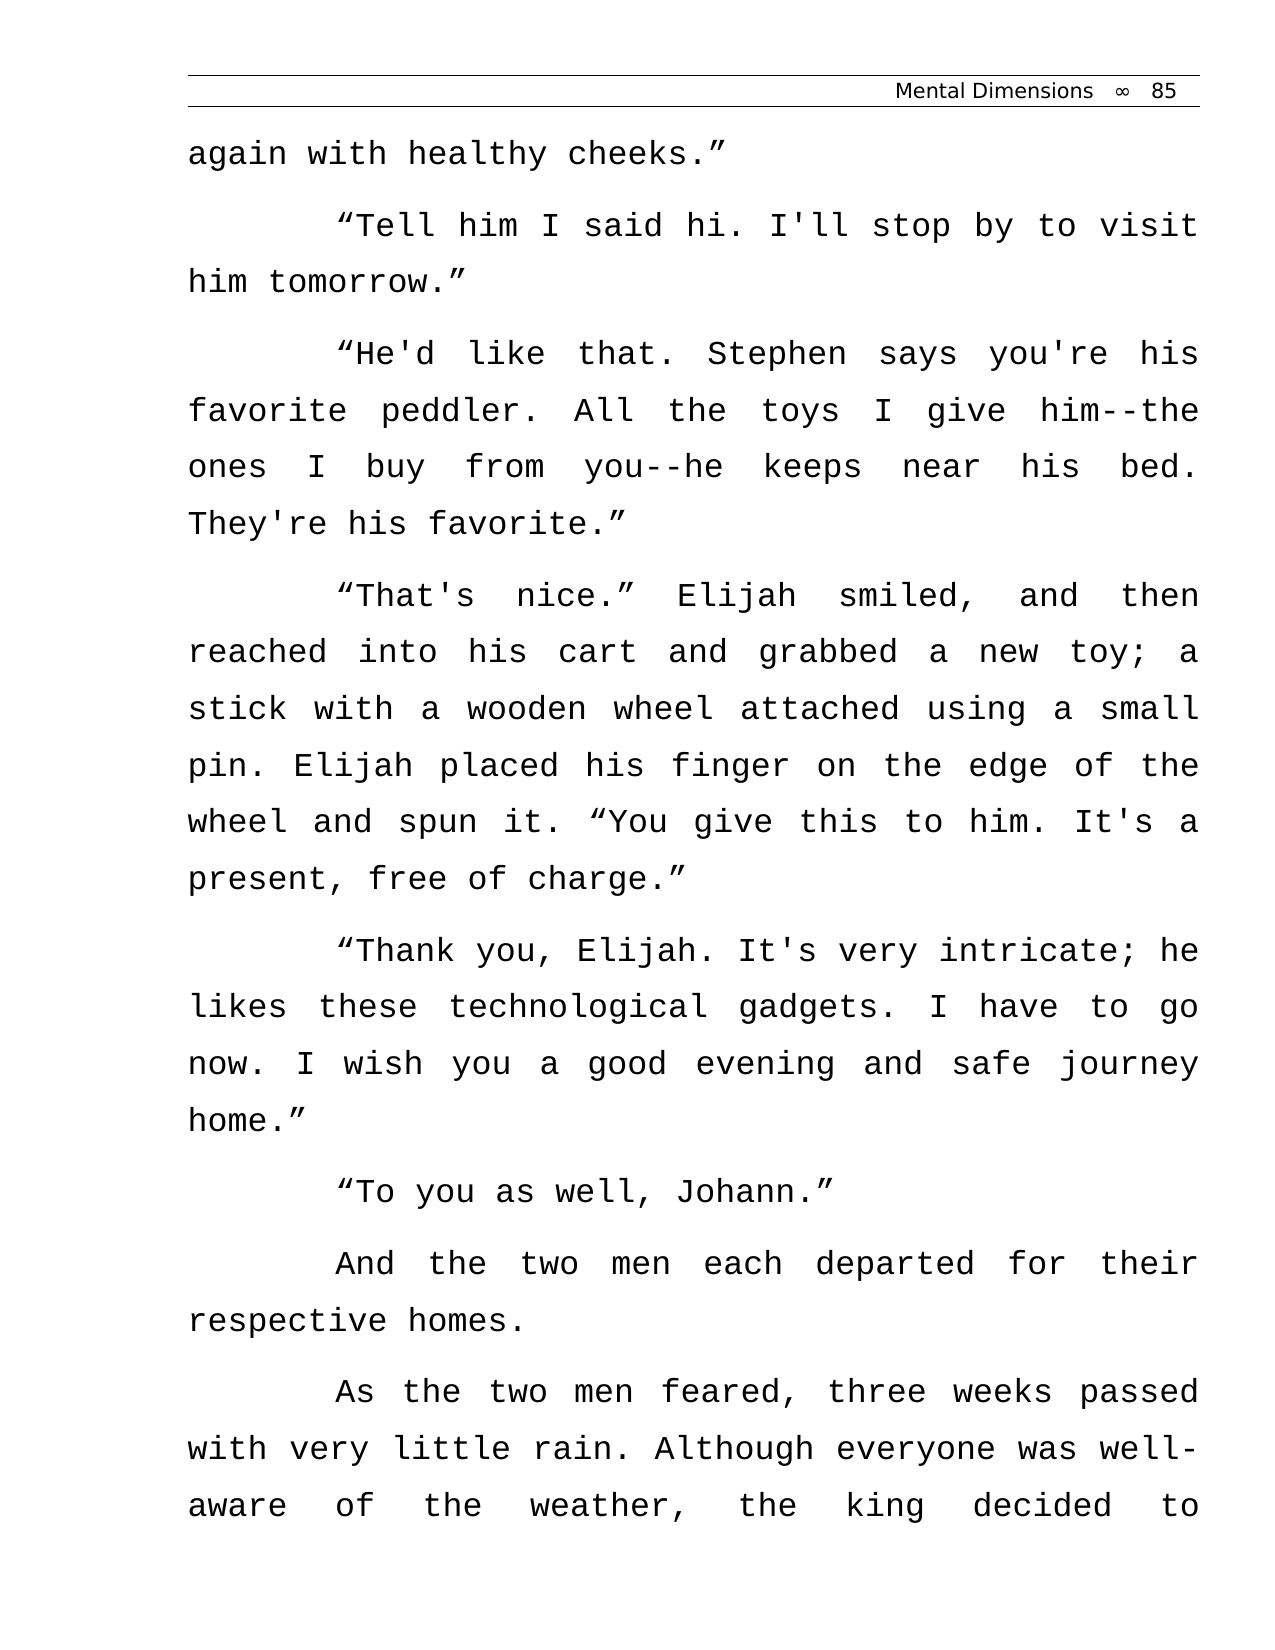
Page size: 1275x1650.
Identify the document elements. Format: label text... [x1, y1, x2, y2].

text “To you as well, Johann.” [187, 1175, 1200, 1213]
text As the two men feared, three weeks passed with very little rain. Although everyone was well-aware of the weather, the king decided to [187, 1375, 1200, 1526]
text “That's nice.” Elijah smiled, and then reached into his cart and grabbed a new toy; a stick with a wooden wheel attached using a small pin. Elijah placed his finger on the edge of the wheel and spun it. “You give this to him. It's a present, free of charge.” [187, 578, 1200, 899]
text “He'd like that. Stephen says you're his favorite peddler. All the toys I give him--the ones I buy from you--he keeps near his bed. They're his favorite.” [187, 337, 1200, 544]
text “Tell him I said hi. I'll stop by to visit him tomorrow.” [187, 208, 1200, 303]
text “Thank you, Elijah. It's very intricate; he likes these technological gadgets. I have to go now. I wish you a good evening and safe journey home.” [187, 933, 1200, 1141]
text And the two men each departed for their respective homes. [187, 1247, 1200, 1341]
text again with healthy cheeks.” [187, 137, 1200, 174]
